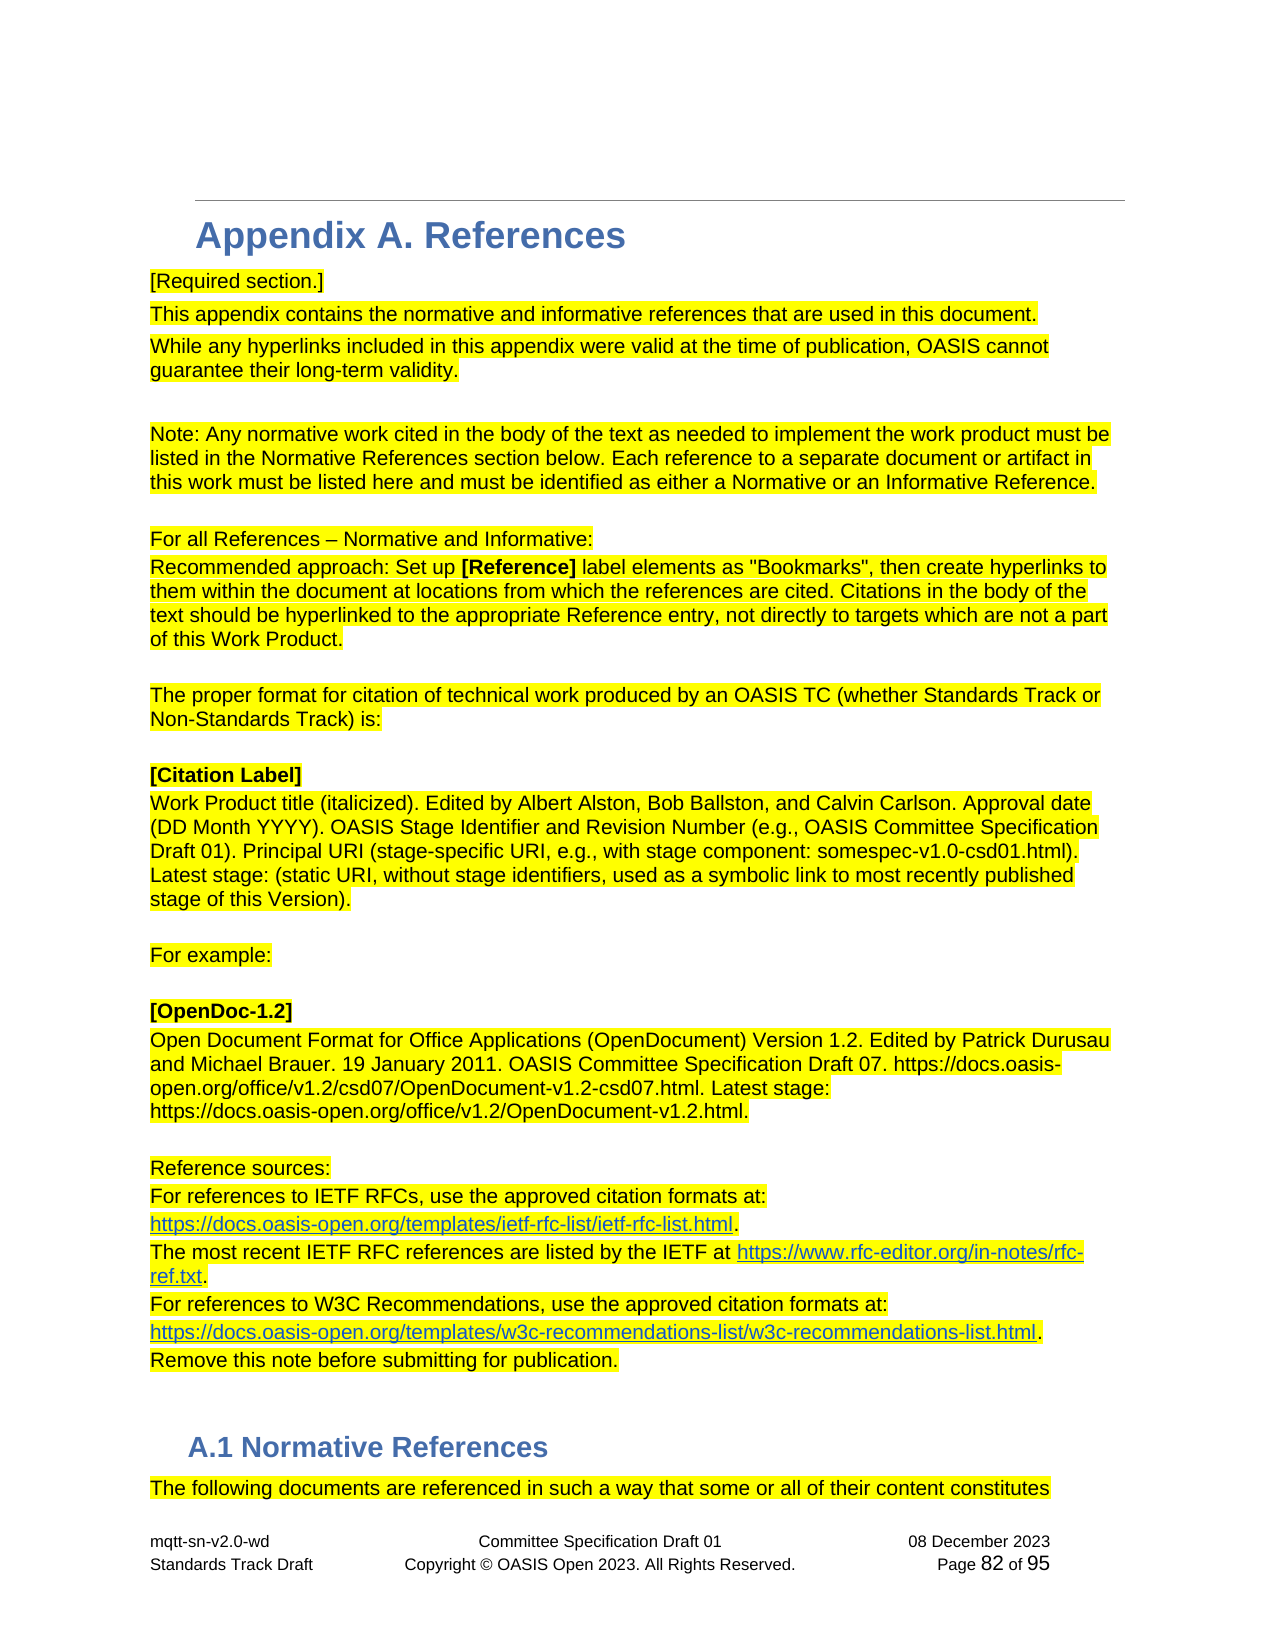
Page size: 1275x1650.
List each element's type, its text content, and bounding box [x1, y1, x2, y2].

text Open Document Format for Office Applications (OpenDocument) Version 1.2. Edited by Patrick Durusau and Michael Brauer. 19 January 2011. OASIS Committee Specification Draft 07. https://docs.oasis-open.org/office/v1.2/csd07/OpenDocument-v1.2-csd07.html. Latest stage: https://docs.oasis-open.org/office/v1.2/OpenDocument-v1.2.html. [150, 1027, 1125, 1123]
text [Required section.] [150, 269, 1125, 293]
text [Citation Label] [150, 763, 1125, 787]
text The most recent IETF RFC references are listed by the IETF at https://www.rfc-editor.org/in-notes/rfc-ref.txt. [150, 1240, 1125, 1288]
text For example: [150, 943, 1125, 967]
subtitle Appendix A. References [195, 201, 1125, 257]
text Note: Any normative work cited in the body of the text as needed to implement the work product must be listed in the Normative References section below. Each reference to a separate document or artifact in this work must be listed here and must be identified as either a Normative or an Informative Reference. [150, 422, 1125, 494]
text https://docs.oasis-open.org/templates/w3c-recommendations-list/w3c-recommendations-list.html. [150, 1320, 1125, 1344]
text [OpenDoc-1.2] [150, 999, 1125, 1023]
text The proper format for citation of technical work produced by an OASIS TC (whether Standards Track or Non-Standards Track) is: [150, 683, 1125, 731]
text For references to W3C Recommendations, use the approved citation formats at: [150, 1292, 1125, 1316]
text For references to IETF RFCs, use the approved citation formats at: [150, 1184, 1125, 1208]
text https://docs.oasis-open.org/templates/ietf-rfc-list/ietf-rfc-list.html. [150, 1212, 1125, 1236]
text Remove this note before submitting for publication. [150, 1348, 1125, 1372]
text While any hyperlinks included in this appendix were valid at the time of publication, OASIS cannot guarantee their long-term validity. [150, 334, 1125, 382]
text Reference sources: [150, 1156, 1125, 1179]
text Recommended approach: Set up [Reference] label elements as "Bookmarks", then create hyperlinks to them within the document at locations from which the references are cited. Citations in the body of the text should be hyperlinked to the appropriate Reference entry, not directly to targets which are not a part of this Work Product. [150, 554, 1125, 650]
text For all References – Normative and Informative: [150, 526, 1125, 550]
text The following documents are referenced in such a way that some or all of their content constitutes [150, 1476, 1125, 1499]
text This appendix contains the normative and informative references that are used in this document. [150, 301, 1125, 325]
text Work Product title (italicized). Edited by Albert Alston, Bob Ballston, and Calvin Carlson. Approval date (DD Month YYYY). OASIS Stage Identifier and Revision Number (e.g., OASIS Committee Specification Draft 01). Principal URI (stage-specific URI, e.g., with stage component: somespec-v1.0-csd01.html). Latest stage: (static URI, without stage identifiers, used as a symbolic link to most recently published stage of this Version). [150, 791, 1125, 911]
subtitle A.1 Normative References [187, 1429, 1125, 1463]
